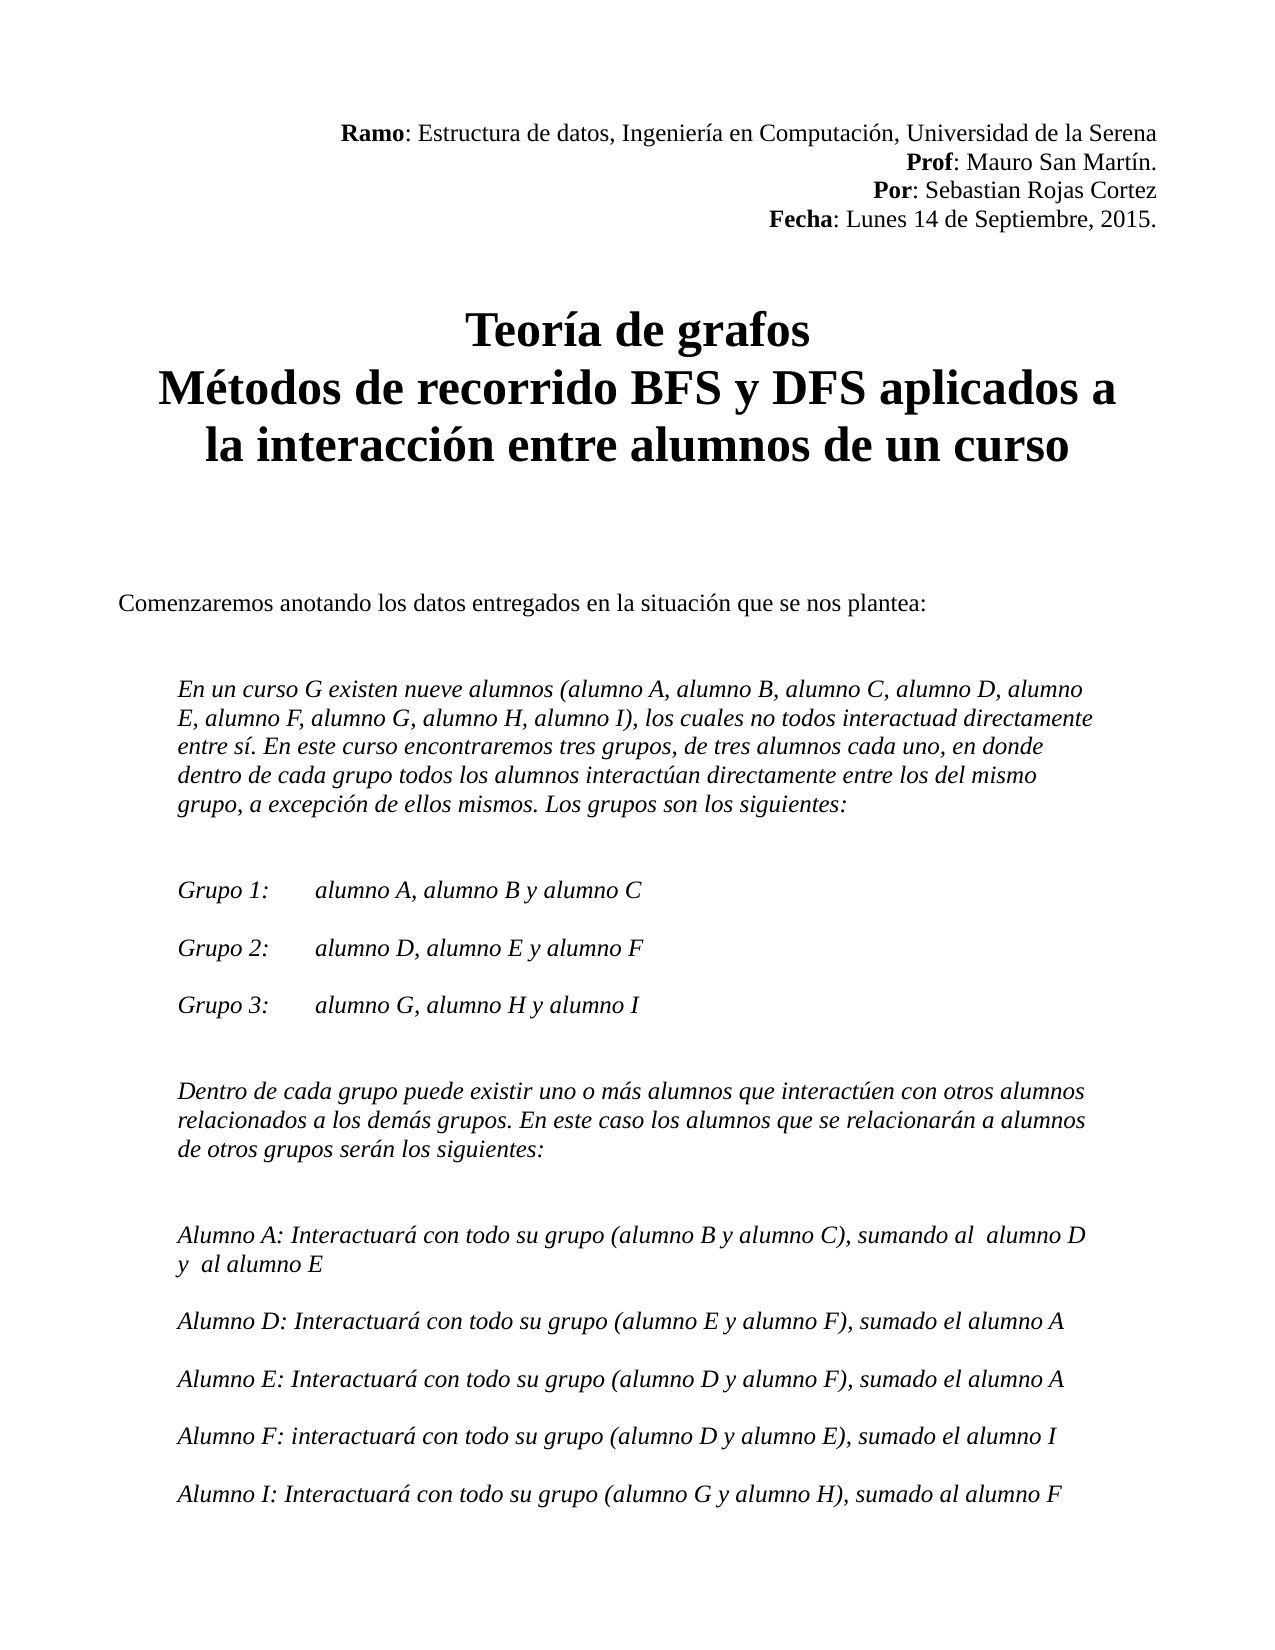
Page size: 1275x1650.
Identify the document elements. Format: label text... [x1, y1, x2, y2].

text Alumno D: Interactuará con todo su grupo (alumno E y alumno F), sumado el alumno A [177, 1306, 1098, 1335]
text Por: Sebastian Rojas Cortez Fecha: Lunes 14 de Septiembre, 2015. [118, 176, 1157, 233]
text Alumno A: Interactuará con todo su grupo (alumno B y alumno C), sumando al alumno D y al alumno E [177, 1220, 1098, 1278]
text En un curso G existen nueve alumnos (alumno A, alumno B, alumno C, alumno D, alumno E, alumno F, alumno G, alumno H, alumno I), los cuales no todos interactuad directamente entre sí. En este curso encontraremos tres grupos, de tres alumnos cada uno, en donde dentro de cada grupo todos los alumnos interactúan directamente entre los del mismo grupo, a excepción de ellos mismos. Los grupos son los siguientes: [177, 674, 1098, 818]
text Alumno F: interactuará con todo su grupo (alumno D y alumno E), sumado el alumno I [177, 1421, 1098, 1450]
text Prof: Mauro San Martín. [118, 147, 1157, 176]
text Grupo 3: alumno G, alumno H y alumno I [177, 990, 1098, 1019]
text Dentro de cada grupo puede existir uno o más alumnos que interactúen con otros alumnos relacionados a los demás grupos. En este caso los alumnos que se relacionarán a alumnos de otros grupos serán los siguientes: [177, 1076, 1098, 1163]
text Grupo 1: alumno A, alumno B y alumno C [177, 875, 1098, 904]
text Teoría de grafos [118, 300, 1157, 358]
text Grupo 2: alumno D, alumno E y alumno F [177, 933, 1098, 961]
text Comenzaremos anotando los datos entregados en la situación que se nos plantea: [118, 588, 1157, 645]
text Alumno I: Interactuará con todo su grupo (alumno G y alumno H), sumado al alumno F [177, 1479, 1098, 1508]
text Alumno E: Interactuará con todo su grupo (alumno D y alumno F), sumado el alumno A [177, 1364, 1098, 1393]
text Métodos de recorrido BFS y DFS aplicados a la interacción entre alumnos de un curso [118, 358, 1157, 473]
text Ramo: Estructura de datos, Ingeniería en Computación, Universidad de la Serena [118, 118, 1157, 147]
